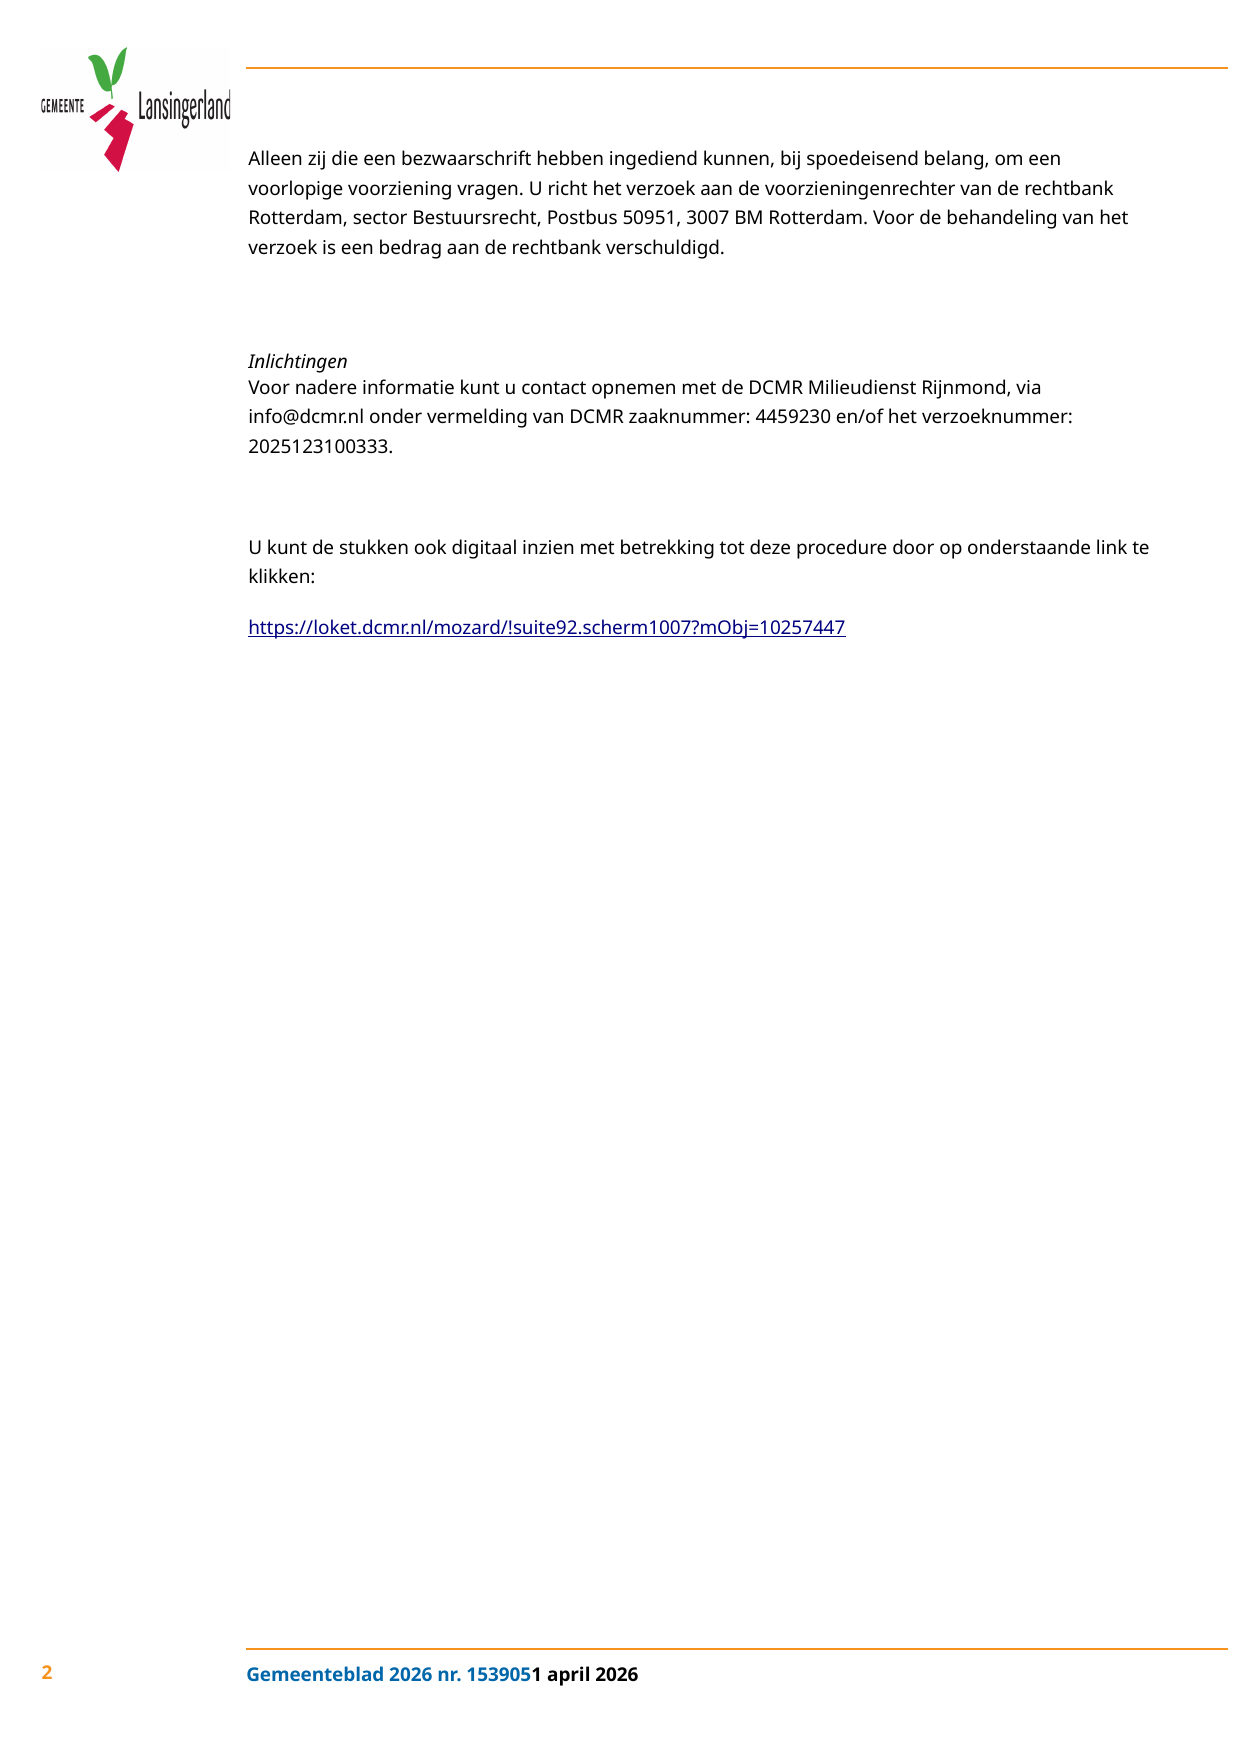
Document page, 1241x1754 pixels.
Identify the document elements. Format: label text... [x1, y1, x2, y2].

text Inlichtingen [248, 348, 1152, 374]
text Alleen zij die een bezwaarschrift hebben ingediend kunnen, bij spoedeisend belang, om een voorlopige voorziening vragen. U richt het verzoek aan de voorzieningenrechter van de rechtbank Rotterdam, sector Bestuursrecht, Postbus 50951, 3007 BM Rotterdam. Voor de behandeling van het verzoek is een bedrag aan de rechtbank verschuldigd. [248, 145, 1152, 260]
picture [41, 47, 231, 172]
text U kunt de stukken ook digitaal inzien met betrekking tot deze procedure door op onderstaande link te klikken: [248, 534, 1152, 589]
text Voor nadere informatie kunt u contact opnemen met de DCMR Milieudienst Rijnmond, via info@dcmr.nl onder vermelding van DCMR zaaknummer: 4459230 en/of het verzoeknummer: 2025123100333. [248, 374, 1152, 459]
text https://loket.dcmr.nl/mozard/!suite92.scherm1007?mObj=10257447 [248, 614, 1152, 640]
